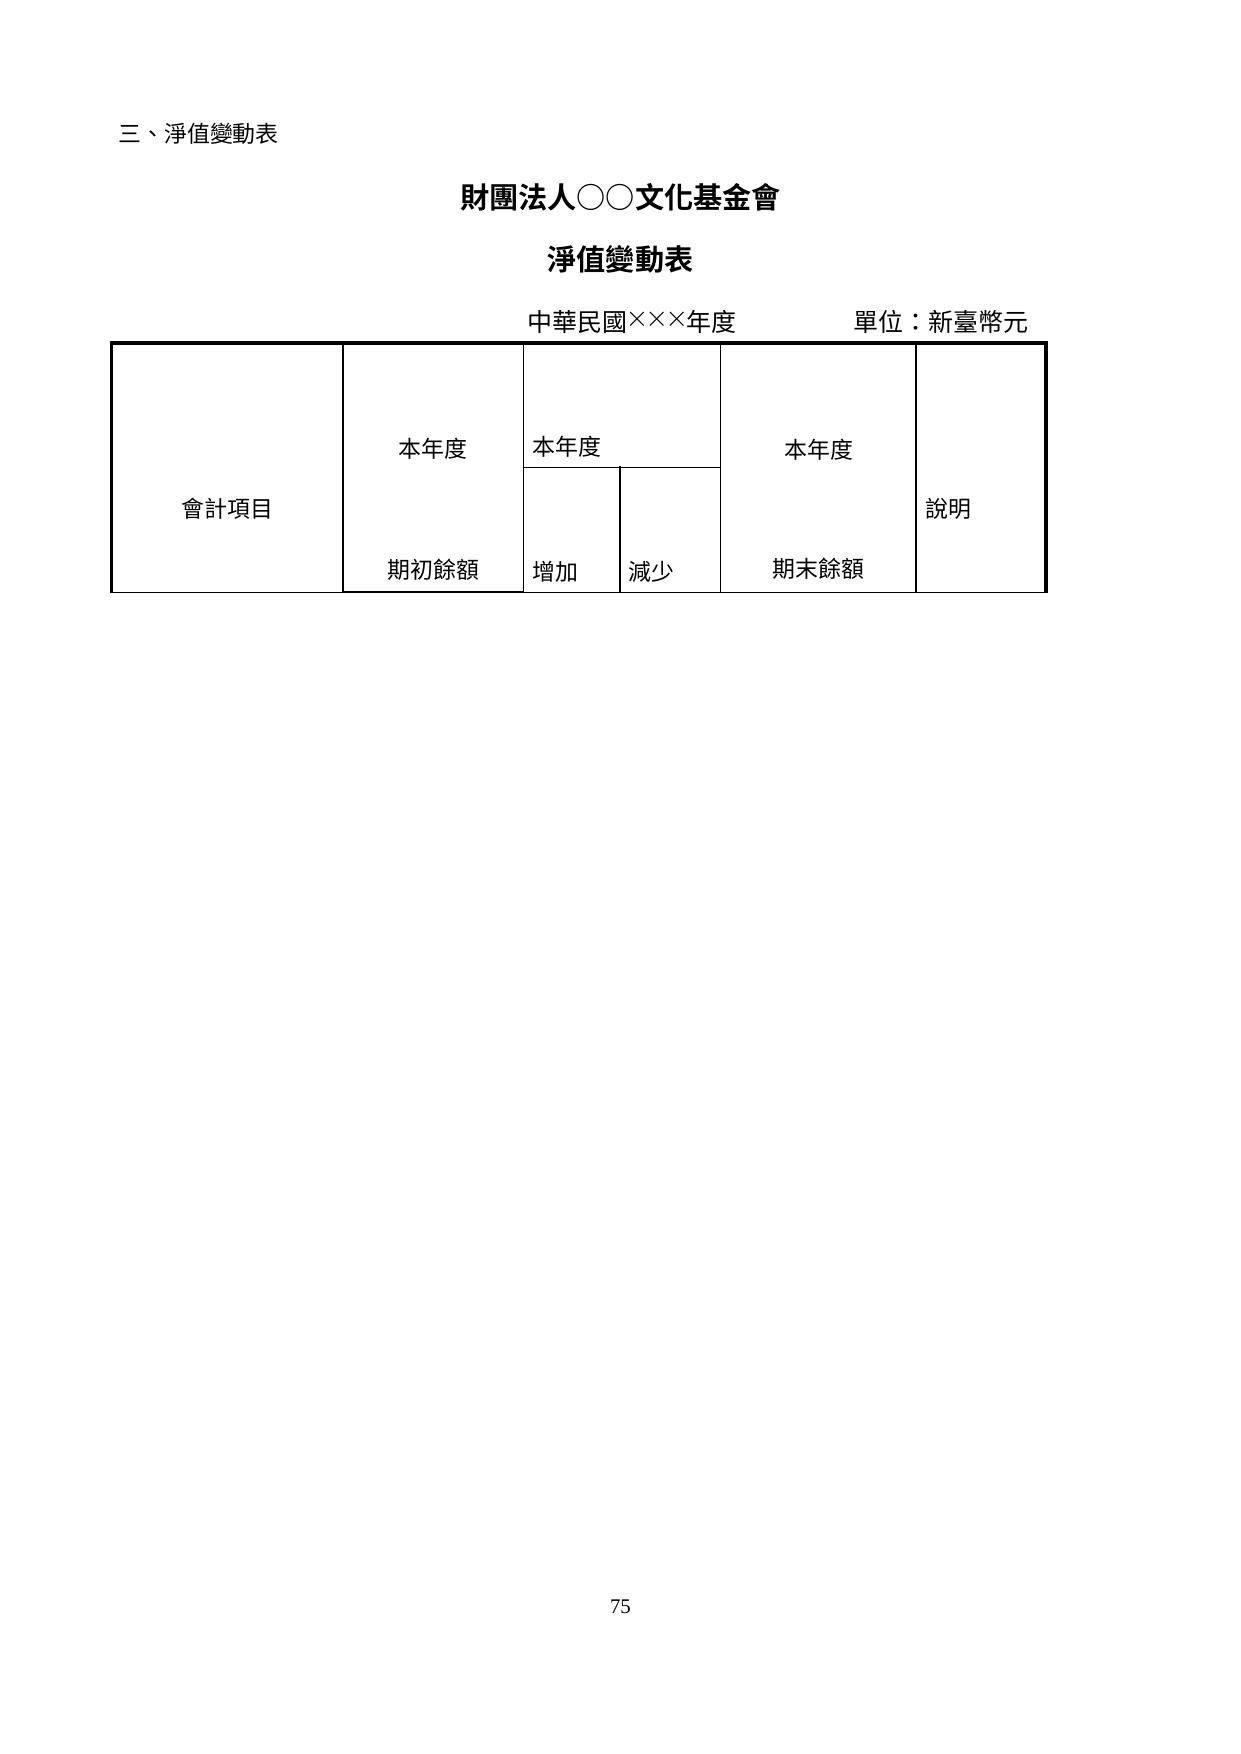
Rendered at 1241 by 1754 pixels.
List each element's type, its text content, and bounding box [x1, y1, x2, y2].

table_header 本年度 期末餘額 [721, 345, 915, 591]
table_header 本年度 [524, 345, 720, 466]
table_header 說明 [917, 345, 1044, 591]
table_cell 增加 [524, 468, 619, 591]
text 三、淨值變動表 [118, 91, 1072, 154]
text 財團法人○○文化基金會 [118, 154, 1122, 216]
text 中華民國年度 單位：新臺幣元 [452, 279, 1143, 341]
table_header 會計項目 [113, 345, 342, 591]
table_header 本年度 期初餘額 [344, 345, 523, 591]
table_cell 減少 [621, 468, 720, 591]
text 淨值變動表 [118, 216, 1122, 279]
